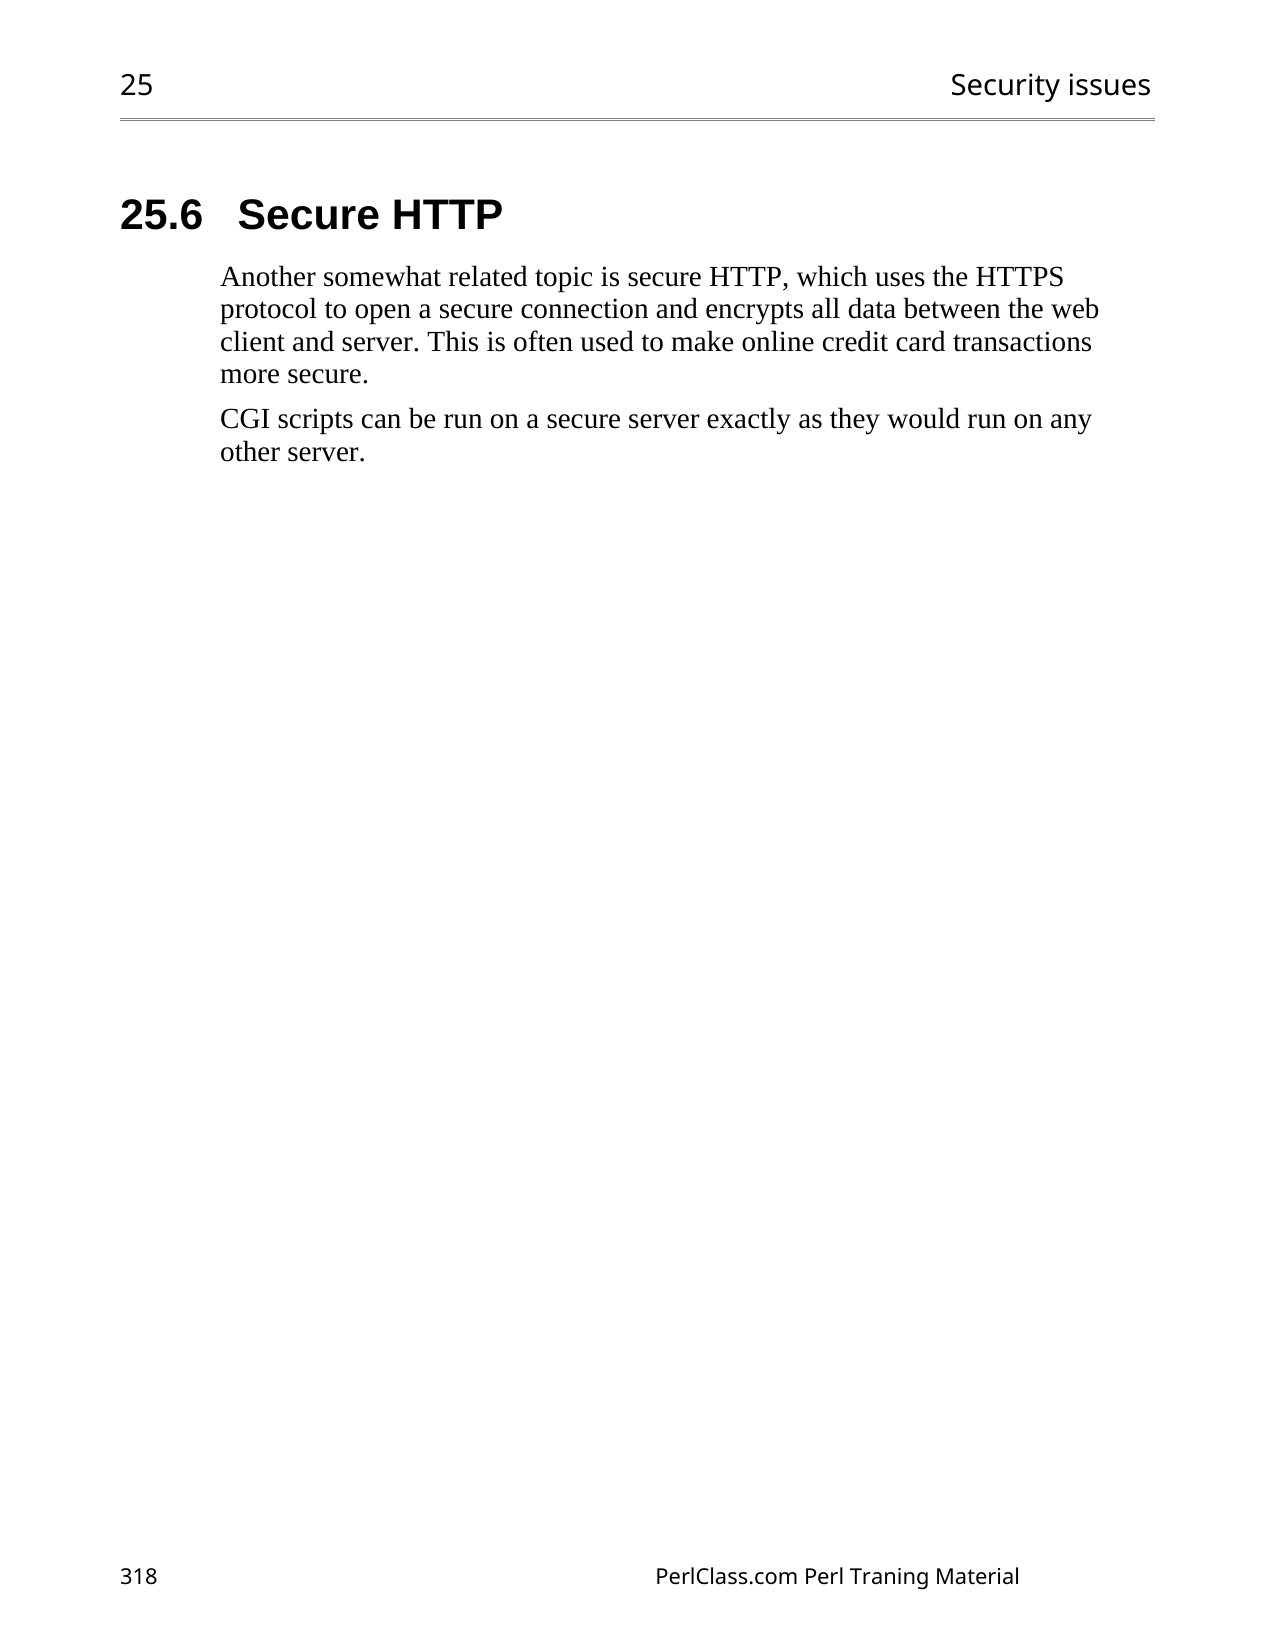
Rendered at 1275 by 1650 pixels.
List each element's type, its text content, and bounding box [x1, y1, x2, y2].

text CGI scripts can be run on a secure server exactly as they would run on any other server. [220, 402, 1155, 467]
text Another somewhat related topic is secure HTTP, which uses the HTTPS protocol to open a secure connection and encrypts all data between the web client and server. This is often used to make online credit card transactions more secure. [220, 260, 1155, 390]
subtitle Secure HTTP [120, 182, 1155, 238]
